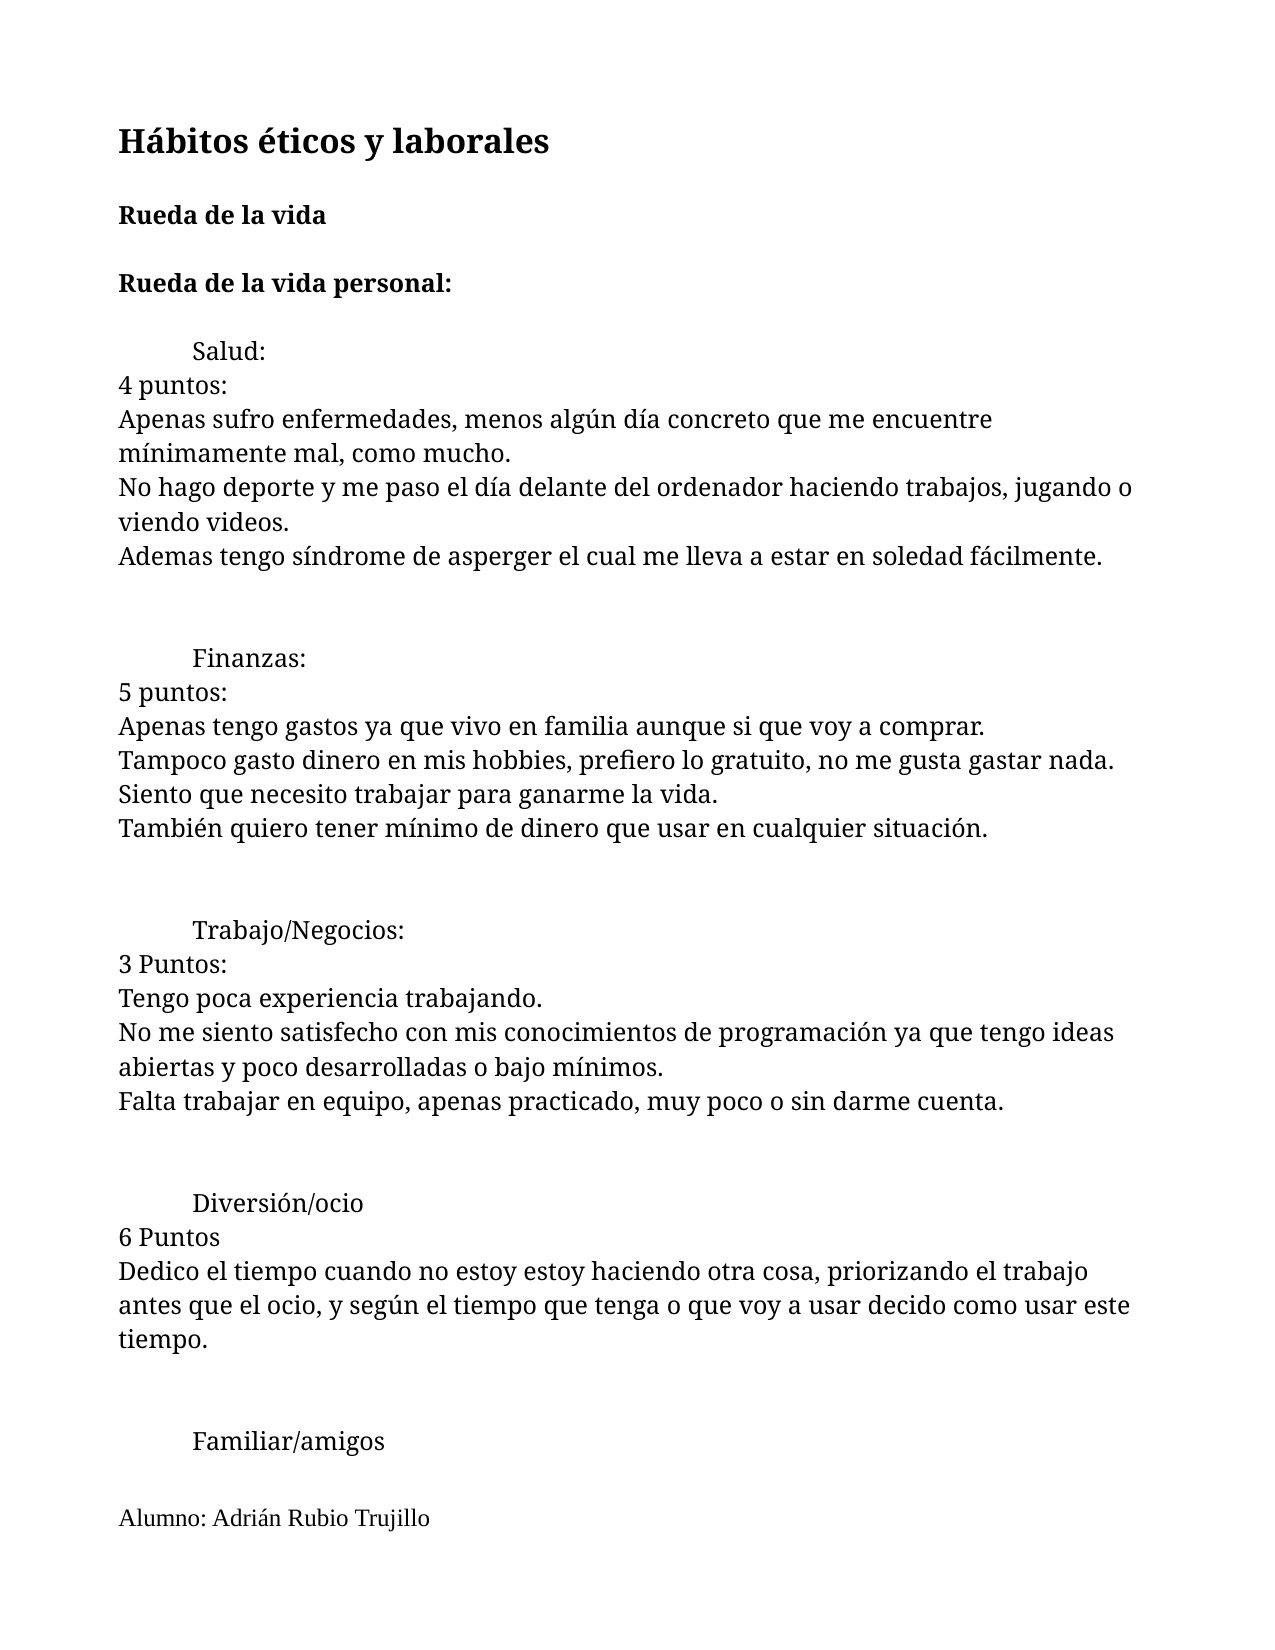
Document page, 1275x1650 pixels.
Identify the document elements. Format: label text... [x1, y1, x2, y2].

text Apenas tengo gastos ya que vivo en familia aunque si que voy a comprar. [118, 708, 1157, 743]
text Tampoco gasto dinero en mis hobbies, prefiero lo gratuito, no me gusta gastar nada. Siento que necesito trabajar para ganarme la vida. [118, 743, 1157, 811]
text Apenas sufro enfermedades, menos algún día concreto que me encuentre mínimamente mal, como mucho. [118, 402, 1157, 470]
text Rueda de la vida personal: [118, 266, 1157, 300]
text 3 Puntos: [118, 947, 1157, 981]
text Finanzas: [118, 640, 1157, 674]
text No hago deporte y me paso el día delante del ordenador haciendo trabajos, jugando o viendo videos. [118, 470, 1157, 538]
text Hábitos éticos y laborales [118, 118, 1157, 163]
text Falta trabajar en equipo, apenas practicado, muy poco o sin darme cuenta. [118, 1083, 1157, 1117]
text Familiar/amigos [118, 1424, 1157, 1458]
text 6 Puntos [118, 1219, 1157, 1253]
text Rueda de la vida [118, 198, 1157, 232]
text 5 puntos: [118, 674, 1157, 708]
text También quiero tener mínimo de dinero que usar en cualquier situación. [118, 811, 1157, 845]
text Diversión/ocio [118, 1185, 1157, 1219]
text Salud: [118, 334, 1157, 368]
text Tengo poca experiencia trabajando. [118, 981, 1157, 1015]
text Ademas tengo síndrome de asperger el cual me lleva a estar en soledad fácilmente. [118, 538, 1157, 572]
text Trabajo/Negocios: [118, 913, 1157, 947]
text No me siento satisfecho con mis conocimientos de programación ya que tengo ideas abiertas y poco desarrolladas o bajo mínimos. [118, 1015, 1157, 1083]
text 4 puntos: [118, 368, 1157, 402]
text Dedico el tiempo cuando no estoy estoy haciendo otra cosa, priorizando el trabajo antes que el ocio, y según el tiempo que tenga o que voy a usar decido como usar este tiempo. [118, 1253, 1157, 1356]
